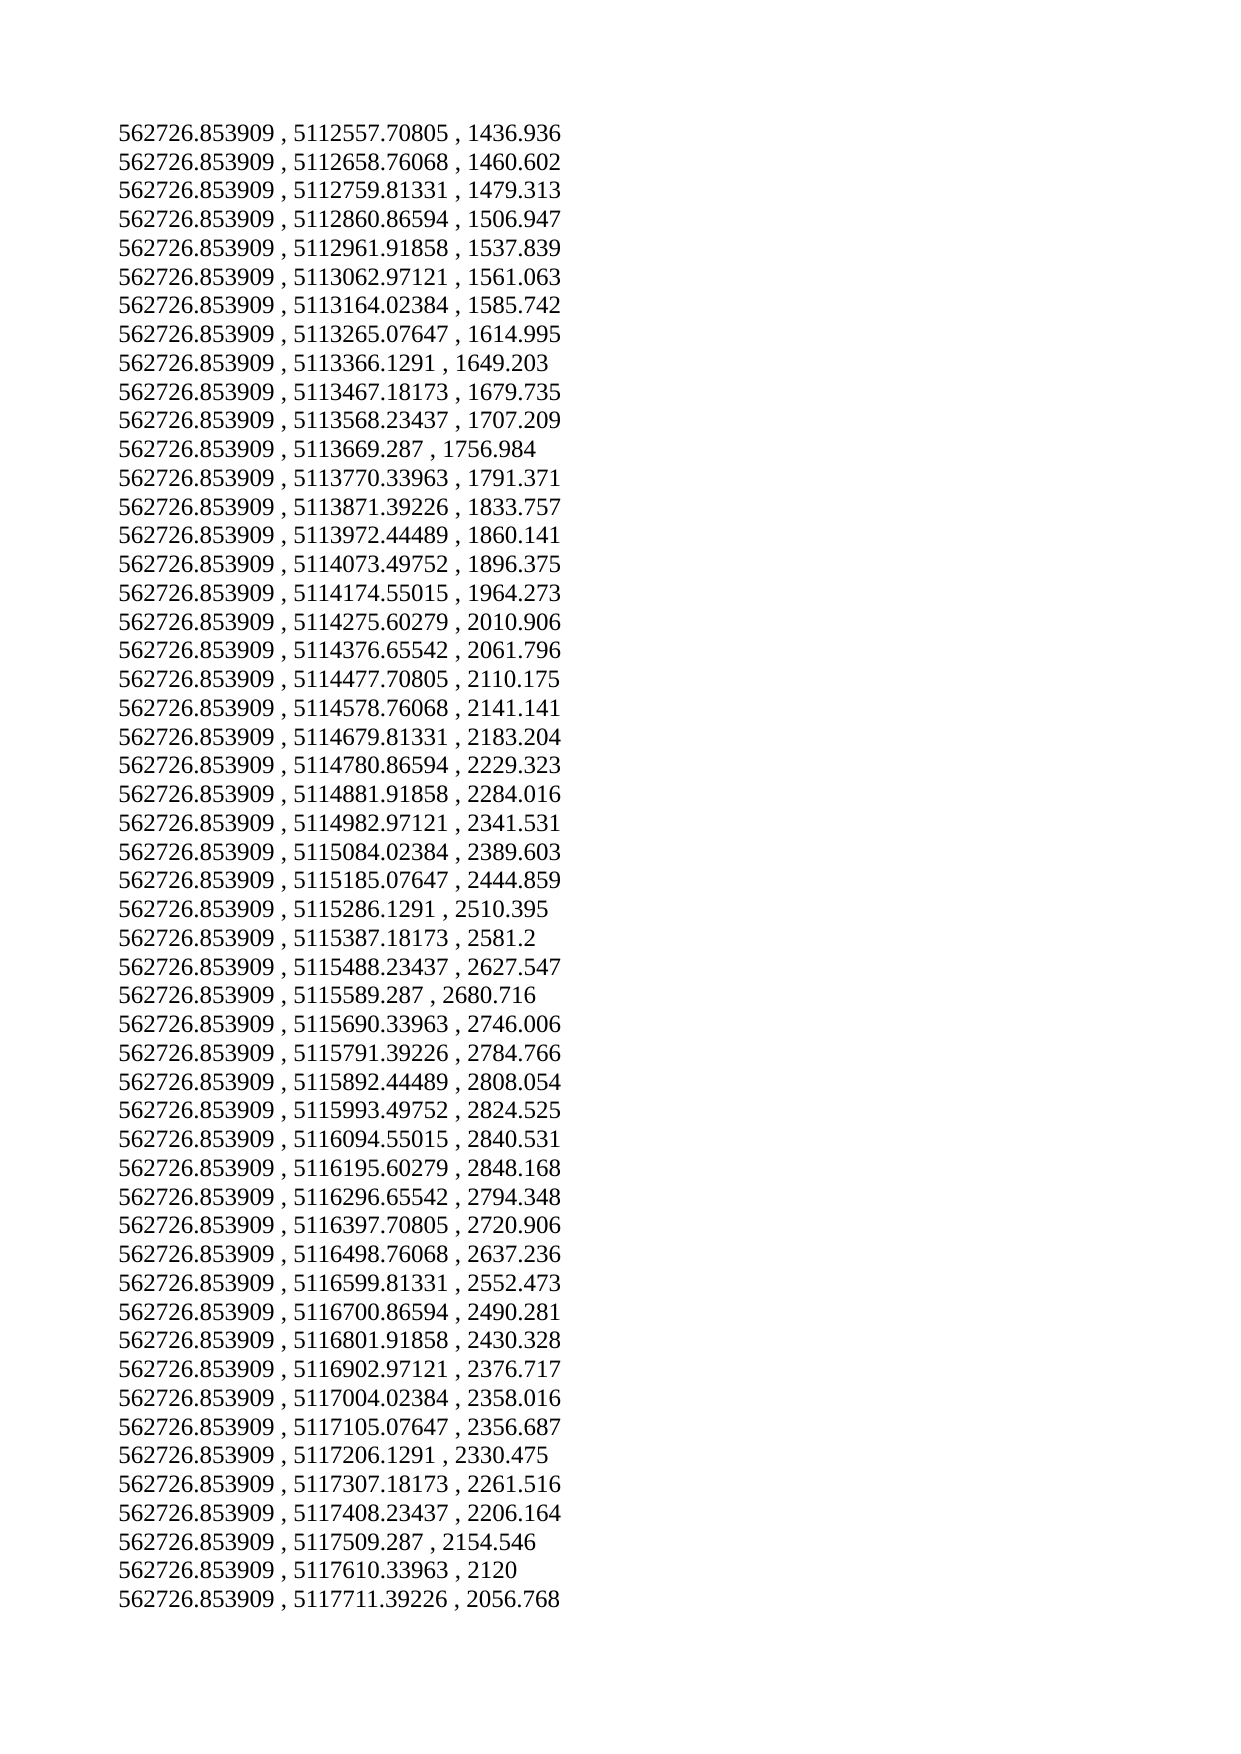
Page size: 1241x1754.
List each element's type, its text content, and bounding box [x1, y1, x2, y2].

text 562726.853909 , 5116195.60279 , 2848.168 [118, 1153, 1122, 1182]
text 562726.853909 , 5116498.76068 , 2637.236 [118, 1239, 1122, 1268]
text 562726.853909 , 5114578.76068 , 2141.141 [118, 693, 1122, 722]
text 562726.853909 , 5115488.23437 , 2627.547 [118, 952, 1122, 981]
text 562726.853909 , 5113972.44489 , 1860.141 [118, 521, 1122, 549]
text 562726.853909 , 5113467.18173 , 1679.735 [118, 377, 1122, 406]
text 562726.853909 , 5114174.55015 , 1964.273 [118, 578, 1122, 607]
text 562726.853909 , 5114275.60279 , 2010.906 [118, 607, 1122, 636]
text 562726.853909 , 5116801.91858 , 2430.328 [118, 1326, 1122, 1354]
text 562726.853909 , 5117408.23437 , 2206.164 [118, 1498, 1122, 1527]
text 562726.853909 , 5116094.55015 , 2840.531 [118, 1124, 1122, 1153]
text 562726.853909 , 5112557.70805 , 1436.936 [118, 118, 1122, 147]
text 562726.853909 , 5113265.07647 , 1614.995 [118, 319, 1122, 348]
text 562726.853909 , 5114376.65542 , 2061.796 [118, 636, 1122, 664]
text 562726.853909 , 5113062.97121 , 1561.063 [118, 262, 1122, 291]
text 562726.853909 , 5117206.1291 , 2330.475 [118, 1441, 1122, 1469]
text 562726.853909 , 5114982.97121 , 2341.531 [118, 808, 1122, 837]
text 562726.853909 , 5115387.18173 , 2581.2 [118, 923, 1122, 952]
text 562726.853909 , 5114881.91858 , 2284.016 [118, 779, 1122, 808]
text 562726.853909 , 5113669.287 , 1756.984 [118, 434, 1122, 463]
text 562726.853909 , 5115185.07647 , 2444.859 [118, 866, 1122, 894]
text 562726.853909 , 5117509.287 , 2154.546 [118, 1527, 1122, 1556]
text 562726.853909 , 5114073.49752 , 1896.375 [118, 549, 1122, 578]
text 562726.853909 , 5112658.76068 , 1460.602 [118, 147, 1122, 176]
text 562726.853909 , 5112961.91858 , 1537.839 [118, 233, 1122, 262]
text 562726.853909 , 5117307.18173 , 2261.516 [118, 1469, 1122, 1498]
text 562726.853909 , 5116397.70805 , 2720.906 [118, 1211, 1122, 1239]
text 562726.853909 , 5112759.81331 , 1479.313 [118, 176, 1122, 204]
text 562726.853909 , 5113568.23437 , 1707.209 [118, 406, 1122, 434]
text 562726.853909 , 5115589.287 , 2680.716 [118, 981, 1122, 1009]
text 562726.853909 , 5114477.70805 , 2110.175 [118, 664, 1122, 693]
text 562726.853909 , 5115791.39226 , 2784.766 [118, 1038, 1122, 1067]
text 562726.853909 , 5113770.33963 , 1791.371 [118, 463, 1122, 492]
text 562726.853909 , 5116599.81331 , 2552.473 [118, 1268, 1122, 1297]
text 562726.853909 , 5116700.86594 , 2490.281 [118, 1297, 1122, 1326]
text 562726.853909 , 5117004.02384 , 2358.016 [118, 1383, 1122, 1412]
text 562726.853909 , 5113366.1291 , 1649.203 [118, 348, 1122, 377]
text 562726.853909 , 5115892.44489 , 2808.054 [118, 1067, 1122, 1096]
text 562726.853909 , 5114780.86594 , 2229.323 [118, 751, 1122, 779]
text 562726.853909 , 5115993.49752 , 2824.525 [118, 1096, 1122, 1124]
text 562726.853909 , 5113164.02384 , 1585.742 [118, 291, 1122, 319]
text 562726.853909 , 5115690.33963 , 2746.006 [118, 1009, 1122, 1038]
text 562726.853909 , 5117610.33963 , 2120 [118, 1556, 1122, 1584]
text 562726.853909 , 5117711.39226 , 2056.768 [118, 1584, 1122, 1613]
text 562726.853909 , 5112860.86594 , 1506.947 [118, 204, 1122, 233]
text 562726.853909 , 5114679.81331 , 2183.204 [118, 722, 1122, 751]
text 562726.853909 , 5116296.65542 , 2794.348 [118, 1182, 1122, 1211]
text 562726.853909 , 5115084.02384 , 2389.603 [118, 837, 1122, 866]
text 562726.853909 , 5113871.39226 , 1833.757 [118, 492, 1122, 521]
text 562726.853909 , 5116902.97121 , 2376.717 [118, 1354, 1122, 1383]
text 562726.853909 , 5115286.1291 , 2510.395 [118, 894, 1122, 923]
text 562726.853909 , 5117105.07647 , 2356.687 [118, 1412, 1122, 1441]
